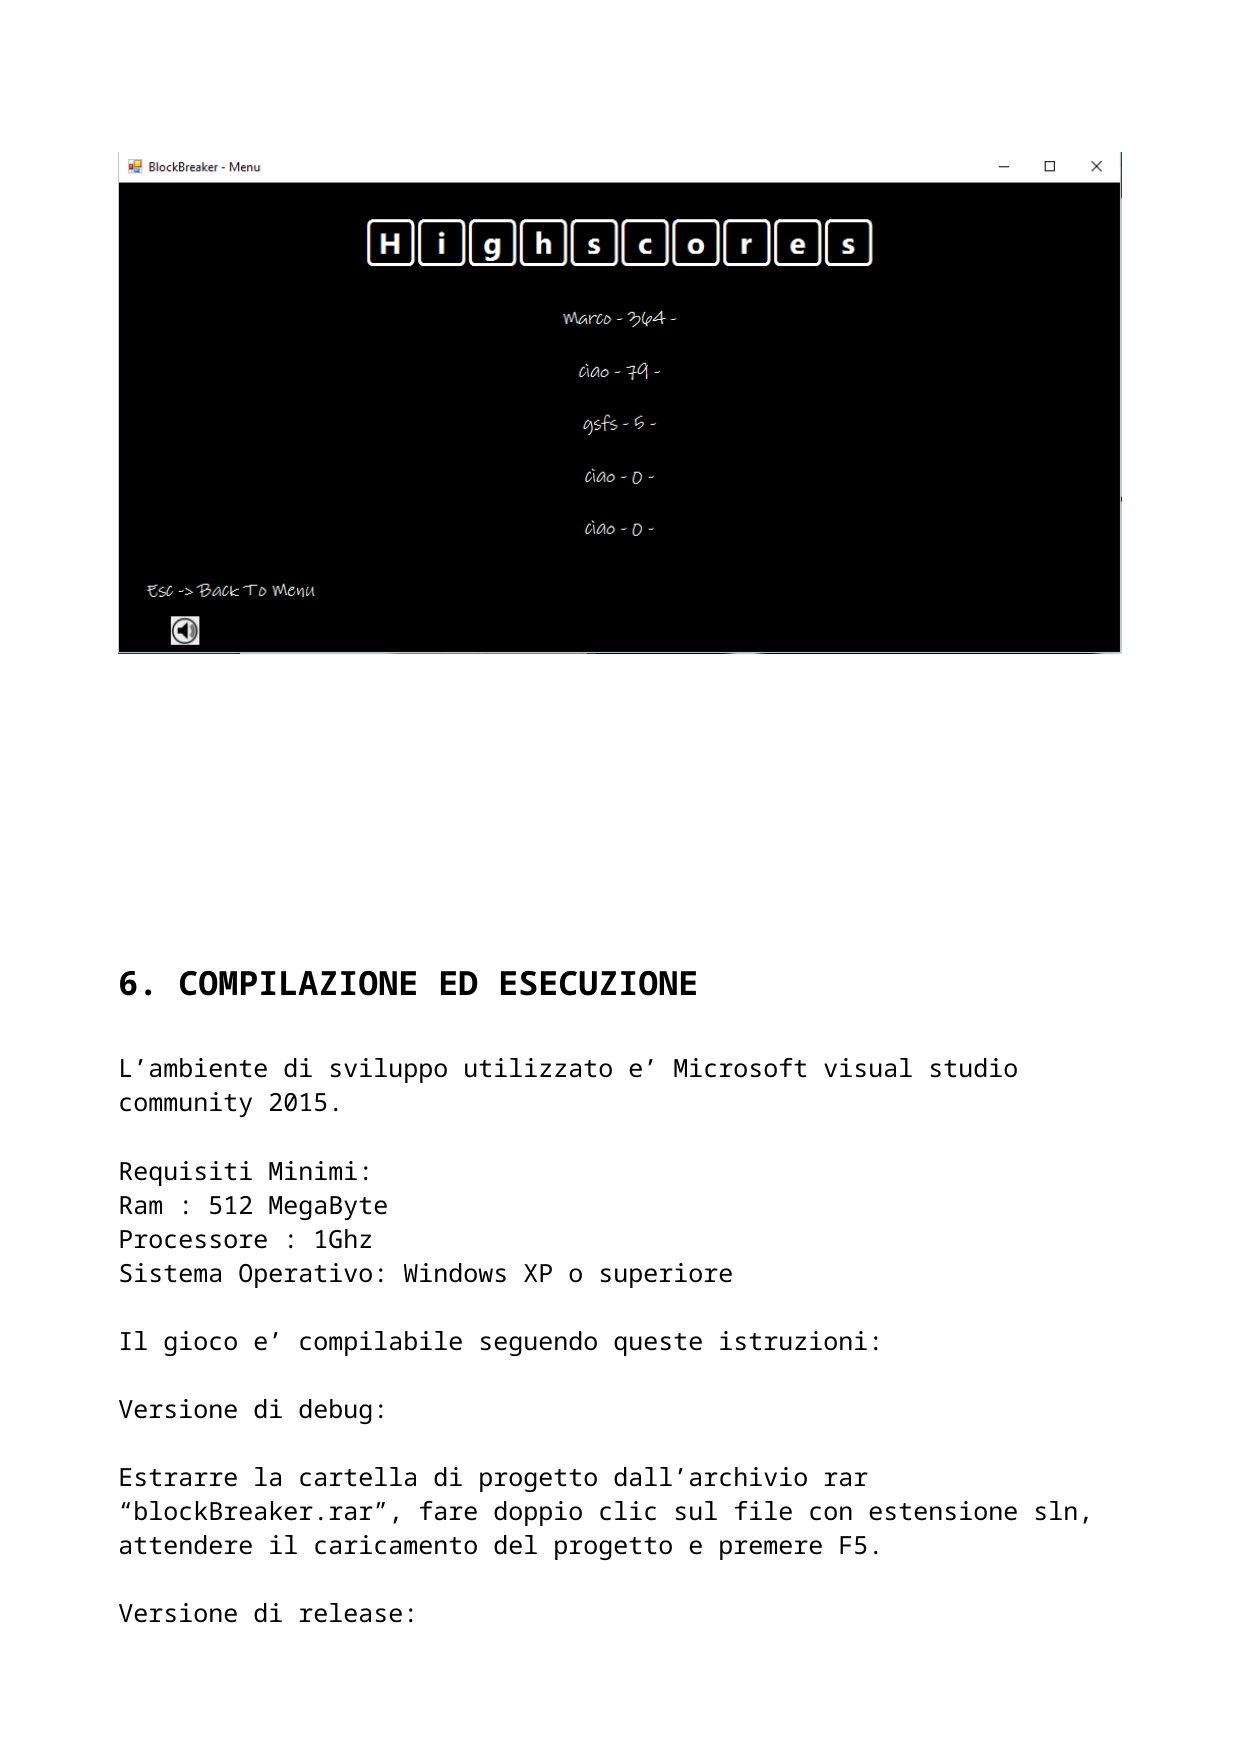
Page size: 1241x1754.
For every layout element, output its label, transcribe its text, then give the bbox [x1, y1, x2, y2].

text Estrarre la cartella di progetto dall’archivio rar “blockBreaker.rar”, fare doppio clic sul file con estensione sln, attendere il caricamento del progetto e premere F5. [118, 1460, 1122, 1562]
text Requisiti Minimi: [118, 1153, 1122, 1187]
text Versione di release: [118, 1596, 1122, 1630]
text 6. COMPILAZIONE ED ESECUZIONE [118, 960, 1122, 1006]
text Sistema Operativo: Windows XP o superiore [118, 1255, 1122, 1289]
text Versione di debug: [118, 1392, 1122, 1426]
text Il gioco e’ compilabile seguendo queste istruzioni: [118, 1323, 1122, 1358]
text Ram : 512 MegaByte [118, 1187, 1122, 1221]
text L’ambiente di sviluppo utilizzato e’ Microsoft visual studio community 2015. [118, 1051, 1122, 1119]
text Processore : 1Ghz [118, 1221, 1122, 1255]
picture [118, 152, 1122, 654]
